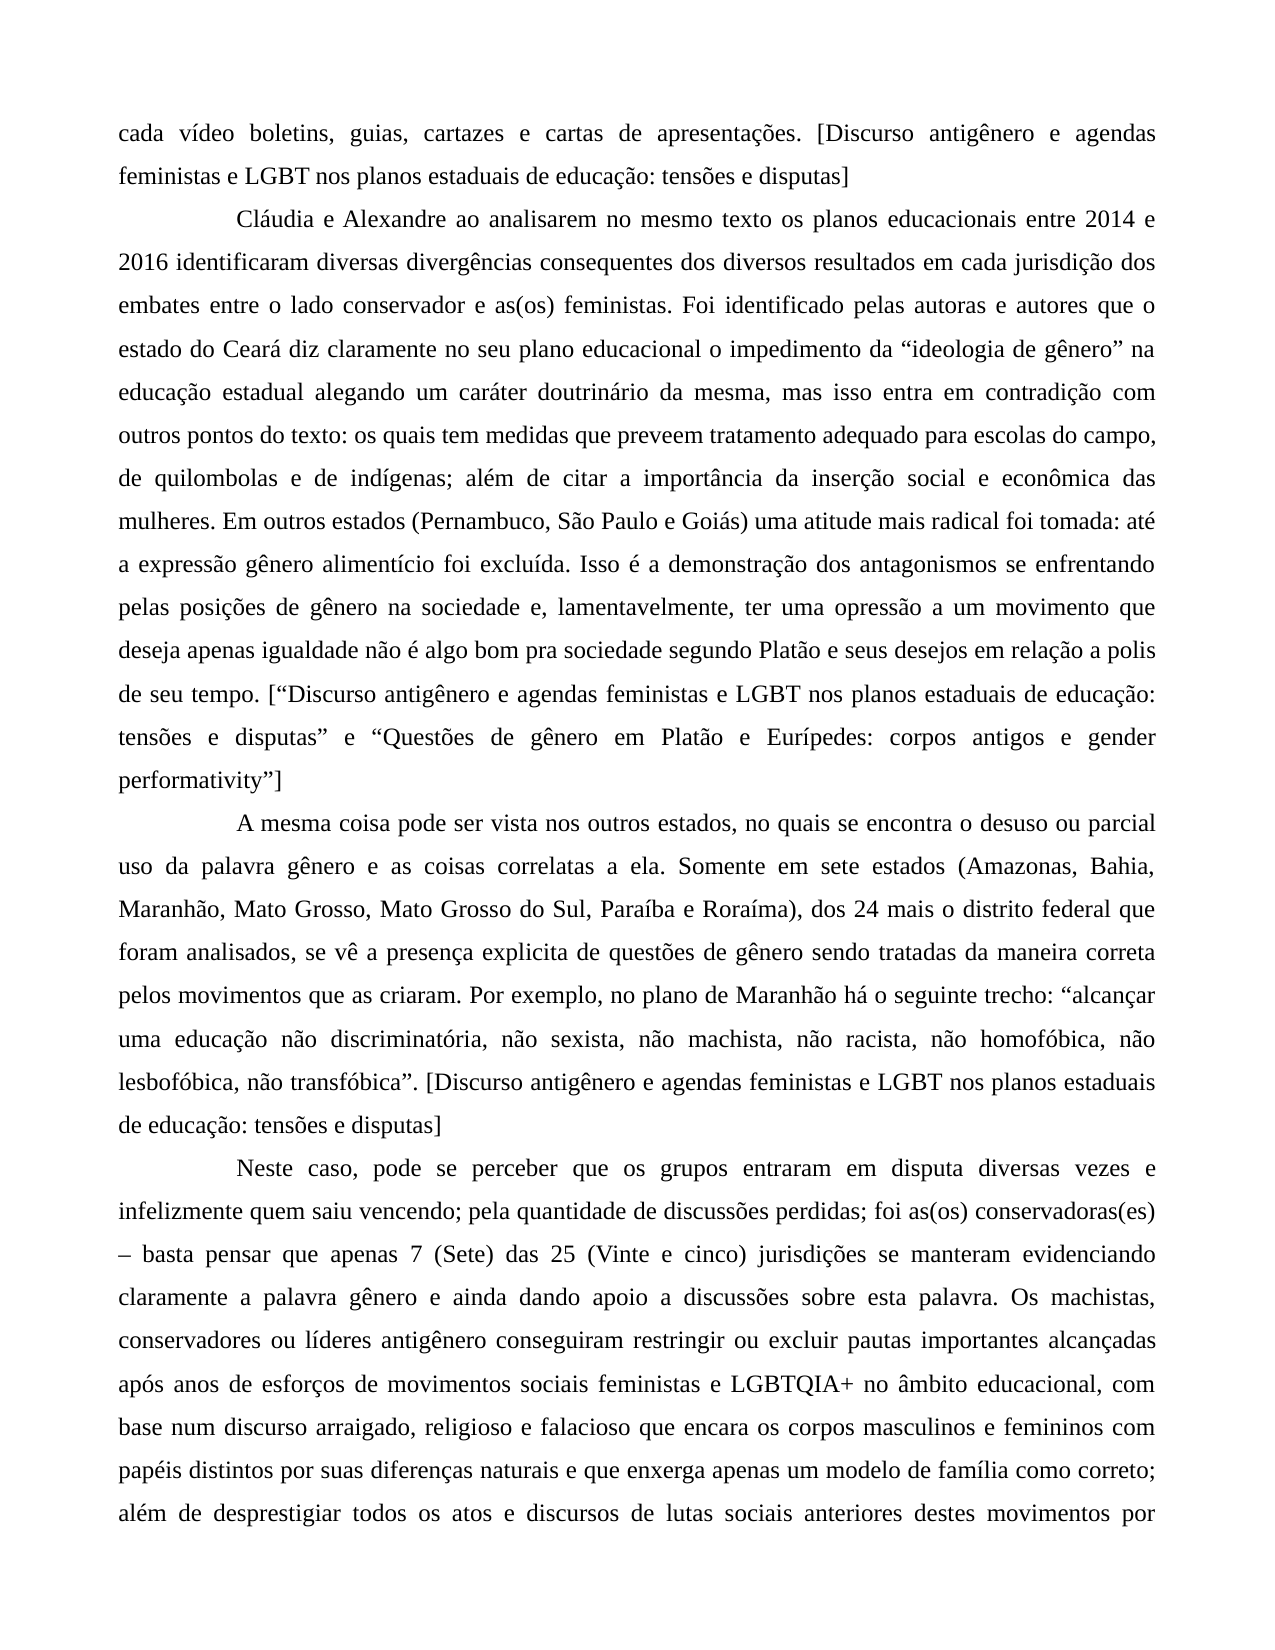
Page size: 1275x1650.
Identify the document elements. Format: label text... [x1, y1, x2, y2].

text Neste caso, pode se perceber que os grupos entraram em disputa diversas vezes e infelizmente quem saiu vencendo; pela quantidade de discussões perdidas; foi as(os) conservadoras(es) – basta pensar que apenas 7 (Sete) das 25 (Vinte e cinco) jurisdições se manteram evidenciando claramente a palavra gênero e ainda dando apoio a discussões sobre esta palavra. Os machistas, conservadores ou líderes antigênero conseguiram restringir ou excluir pautas importantes alcançadas após anos de esforços de movimentos sociais feministas e LGBTQIA+ no âmbito educacional, com base num discurso arraigado, religioso e falacioso que encara os corpos masculinos e femininos com papéis distintos por suas diferenças naturais e que enxerga apenas um modelo de família como correto; além de desprestigiar todos os atos e discursos de lutas sociais anteriores destes movimentos por [118, 1153, 1157, 1527]
text A mesma coisa pode ser vista nos outros estados, no quais se encontra o desuso ou parcial uso da palavra gênero e as coisas correlatas a ela. Somente em sete estados (Amazonas, Bahia, Maranhão, Mato Grosso, Mato Grosso do Sul, Paraíba e Roraíma), dos 24 mais o distrito federal que foram analisados, se vê a presença explicita de questões de gênero sendo tratadas da maneira correta pelos movimentos que as criaram. Por exemplo, no plano de Maranhão há o seguinte trecho: “alcançar uma educação não discriminatória, não sexista, não machista, não racista, não homofóbica, não lesbofóbica, não transfóbica”. [Discurso antigênero e agendas feministas e LGBT nos planos estaduais de educação: tensões e disputas] [118, 808, 1157, 1139]
text Cláudia e Alexandre ao analisarem no mesmo texto os planos educacionais entre 2014 e 2016 identificaram diversas divergências consequentes dos diversos resultados em cada jurisdição dos embates entre o lado conservador e as(os) feministas. Foi identificado pelas autoras e autores que o estado do Ceará diz claramente no seu plano educacional o impedimento da “ideologia de gênero” na educação estadual alegando um caráter doutrinário da mesma, mas isso entra em contradição com outros pontos do texto: os quais tem medidas que preveem tratamento adequado para escolas do campo, de quilombolas e de indígenas; além de citar a importância da inserção social e econômica das mulheres. Em outros estados (Pernambuco, São Paulo e Goiás) uma atitude mais radical foi tomada: até a expressão gênero alimentício foi excluída. Isso é a demonstração dos antagonismos se enfrentando pelas posições de gênero na sociedade e, lamentavelmente, ter uma opressão a um movimento que deseja apenas igualdade não é algo bom pra sociedade segundo Platão e seus desejos em relação a polis de seu tempo. [“Discurso antigênero e agendas feministas e LGBT nos planos estaduais de educação: tensões e disputas” e “Questões de gênero em Platão e Eurípedes: corpos antigos e gender performativity”] [118, 204, 1157, 794]
text cada vídeo boletins, guias, cartazes e cartas de apresentações. [Discurso antigênero e agendas feministas e LGBT nos planos estaduais de educação: tensões e disputas] [118, 118, 1157, 190]
